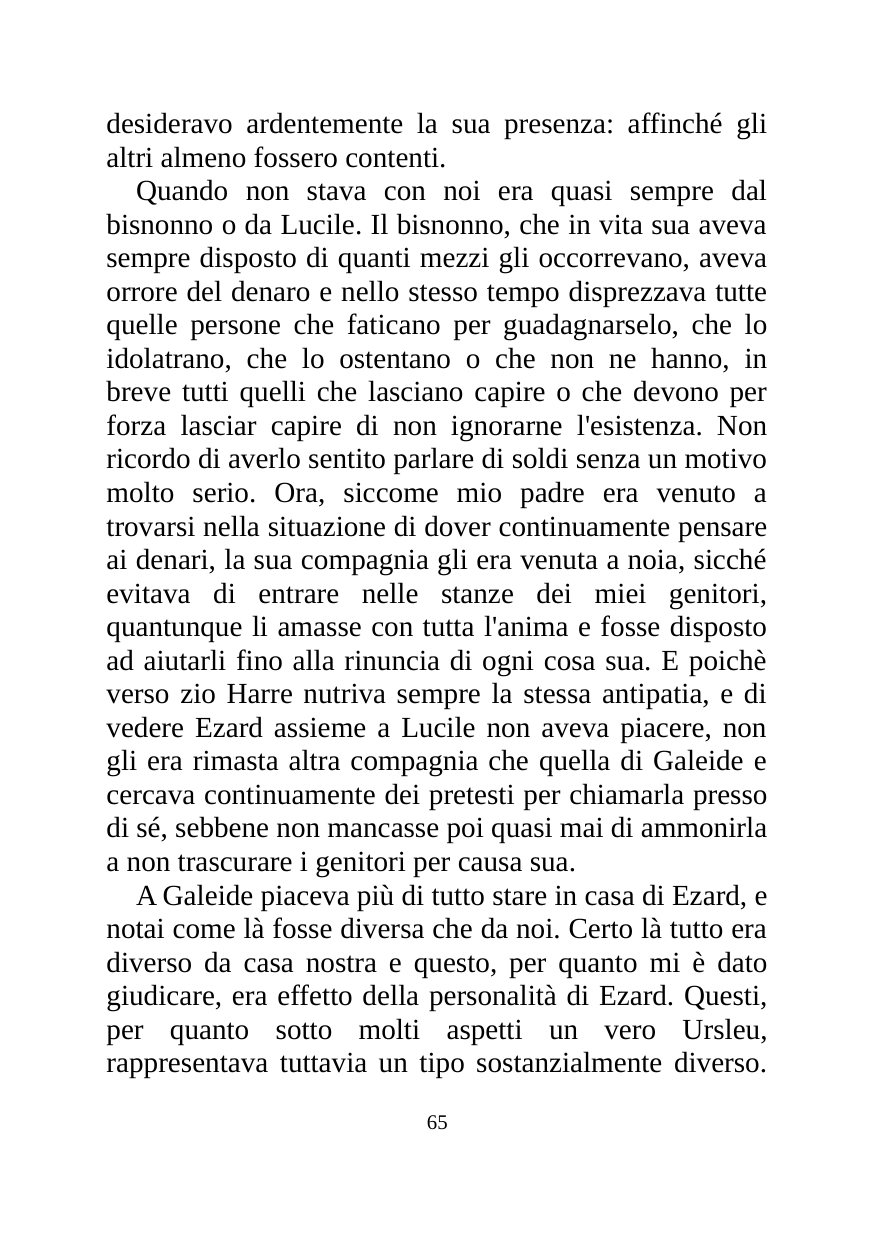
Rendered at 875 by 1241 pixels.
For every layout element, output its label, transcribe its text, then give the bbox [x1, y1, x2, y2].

text Quando non stava con noi era quasi sempre dal bisnonno o da Lucile. Il bisnonno, che in vita sua aveva sempre disposto di quanti mezzi gli occorrevano, aveva orrore del denaro e nello stesso tempo disprezzava tutte quelle persone che faticano per guadagnarselo, che lo idolatrano, che lo ostentano o che non ne hanno, in breve tutti quelli che lasciano capire o che devono per forza lasciar capire di non ignorarne l'esistenza. Non ricordo di averlo sentito parlare di soldi senza un motivo molto serio. Ora, siccome mio padre era venuto a trovarsi nella situazione di dover continuamente pensare ai denari, la sua compagnia gli era venuta a noia, sicché evitava di entrare nelle stanze dei miei genitori, quantunque li amasse con tutta l'anima e fosse disposto ad aiutarli fino alla rinuncia di ogni cosa sua. E poichè verso zio Harre nutriva sempre la stessa antipatia, e di vedere Ezard assieme a Lucile non aveva piacere, non gli era rimasta altra compagnia che quella di Galeide e cercava continuamente dei pretesti per chiamarla presso di sé, sebbene non mancasse poi quasi mai di ammonirla a non trascurare i genitori per causa sua. [106, 173, 768, 878]
text A Galeide piaceva più di tutto stare in casa di Ezard, e notai come là fosse diversa che da noi. Certo là tutto era diverso da casa nostra e questo, per quanto mi è dato giudicare, era effetto della personalità di Ezard. Questi, per quanto sotto molti aspetti un vero Ursleu, rappresentava tuttavia un tipo sostanzialmente diverso. [106, 878, 768, 1079]
text desideravo ardentemente la sua presenza: affinché gli altri almeno fossero contenti. [106, 106, 768, 173]
